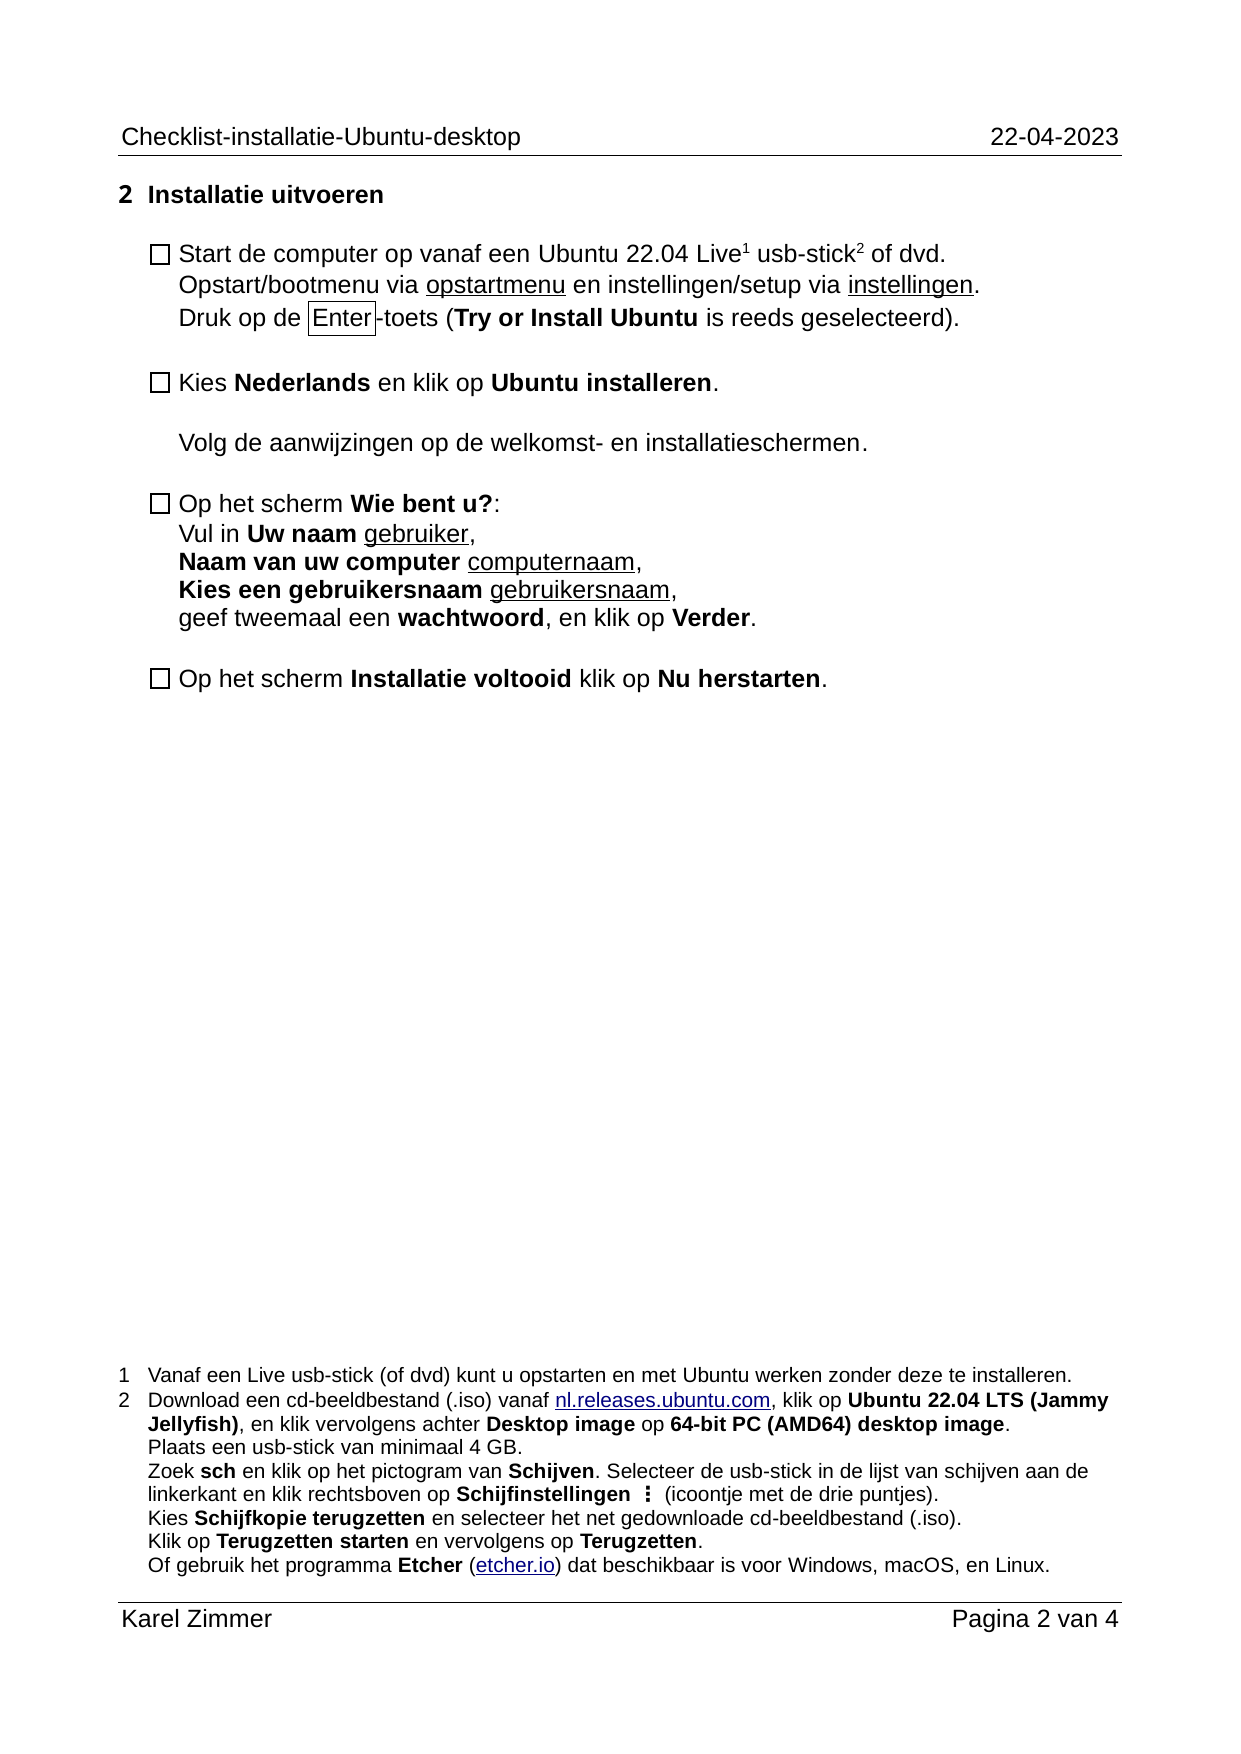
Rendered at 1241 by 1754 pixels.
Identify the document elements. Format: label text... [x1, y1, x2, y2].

table_cell [141, 664, 177, 694]
table_cell Volg de aanwijzingen op de welkomst- en installatieschermen. [177, 428, 1121, 458]
table_cell [141, 428, 177, 458]
table_cell Op het scherm Installatie voltooid klik op Nu herstarten. [177, 664, 1121, 694]
table_cell Kies Nederlands en klik op Ubuntu installeren. [177, 368, 1121, 398]
table_cell [141, 300, 177, 337]
table_cell Op het scherm Wie bent u?: [177, 489, 1121, 519]
table_cell [141, 519, 177, 633]
table_cell [141, 458, 177, 489]
table_cell [141, 398, 177, 428]
table_header Start de computer op vanaf een Ubuntu 22.04 Live usb-stick of dvd. [177, 239, 1121, 269]
table_cell [141, 368, 177, 398]
list Installatie uitvoeren [118, 177, 1122, 211]
table_cell [141, 489, 177, 519]
table_cell [177, 458, 1121, 489]
table_cell Vul in Uw naam gebruiker, Naam van uw computer computernaam, Kies een gebruikersnaam gebruikersnaam, geef tweemaal een wachtwoord, en klik op Verder. [177, 519, 1121, 633]
table_cell [177, 337, 1121, 367]
table_cell [141, 269, 177, 300]
table_cell [177, 398, 1121, 428]
table_cell Druk op de Enter-toets (Try or Install Ubuntu is reeds geselecteerd). [177, 300, 1121, 337]
table_header [141, 239, 177, 269]
table_cell Opstart/bootmenu via opstartmenu en instellingen/setup via instellingen. [177, 269, 1121, 300]
table_cell [141, 337, 177, 367]
table_cell [177, 633, 1121, 664]
table_cell [141, 633, 177, 664]
